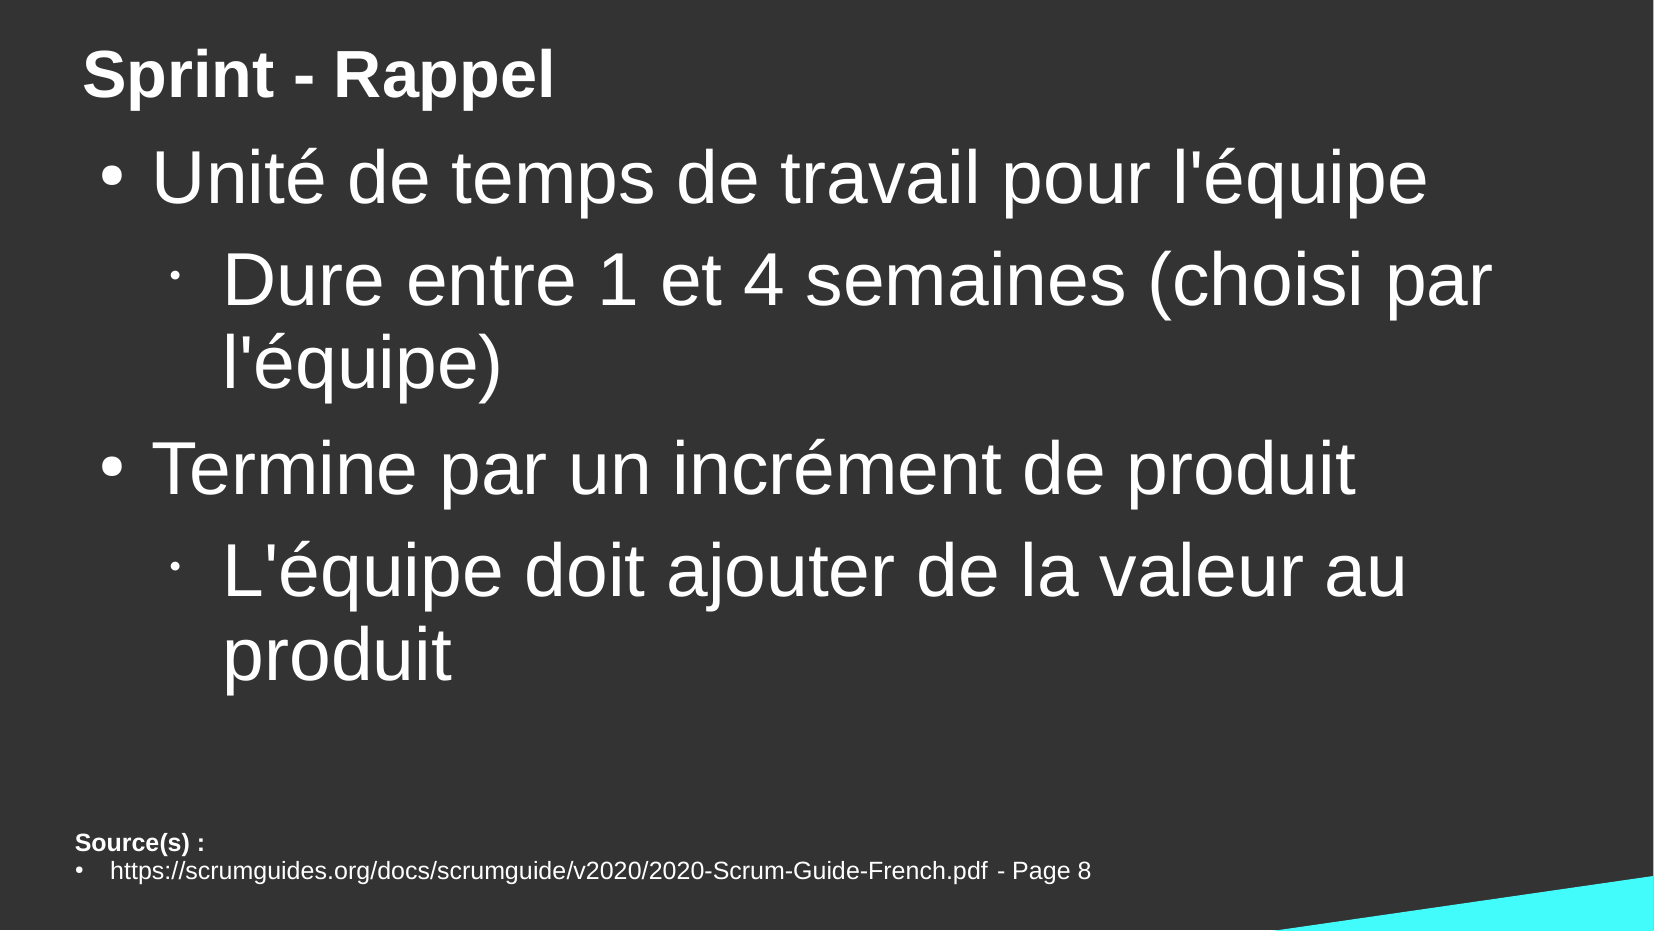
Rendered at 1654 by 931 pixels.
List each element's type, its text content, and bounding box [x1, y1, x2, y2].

text_box [1272, 875, 1654, 931]
list Unité de temps de travail pour l'équipe Dure entre 1 et 4 semaines (choisi par l'équipe) Termine par un incrément de produit L'équipe doit ajouter de la valeur au produit [80, 135, 1620, 777]
text_box Source(s) : https://scrumguides.org/docs/scrumguide/v2020/2020-Scrum-Guide-French.pdf - Page 8 [60, 821, 1546, 921]
title Sprint - Rappel [82, 37, 1571, 122]
